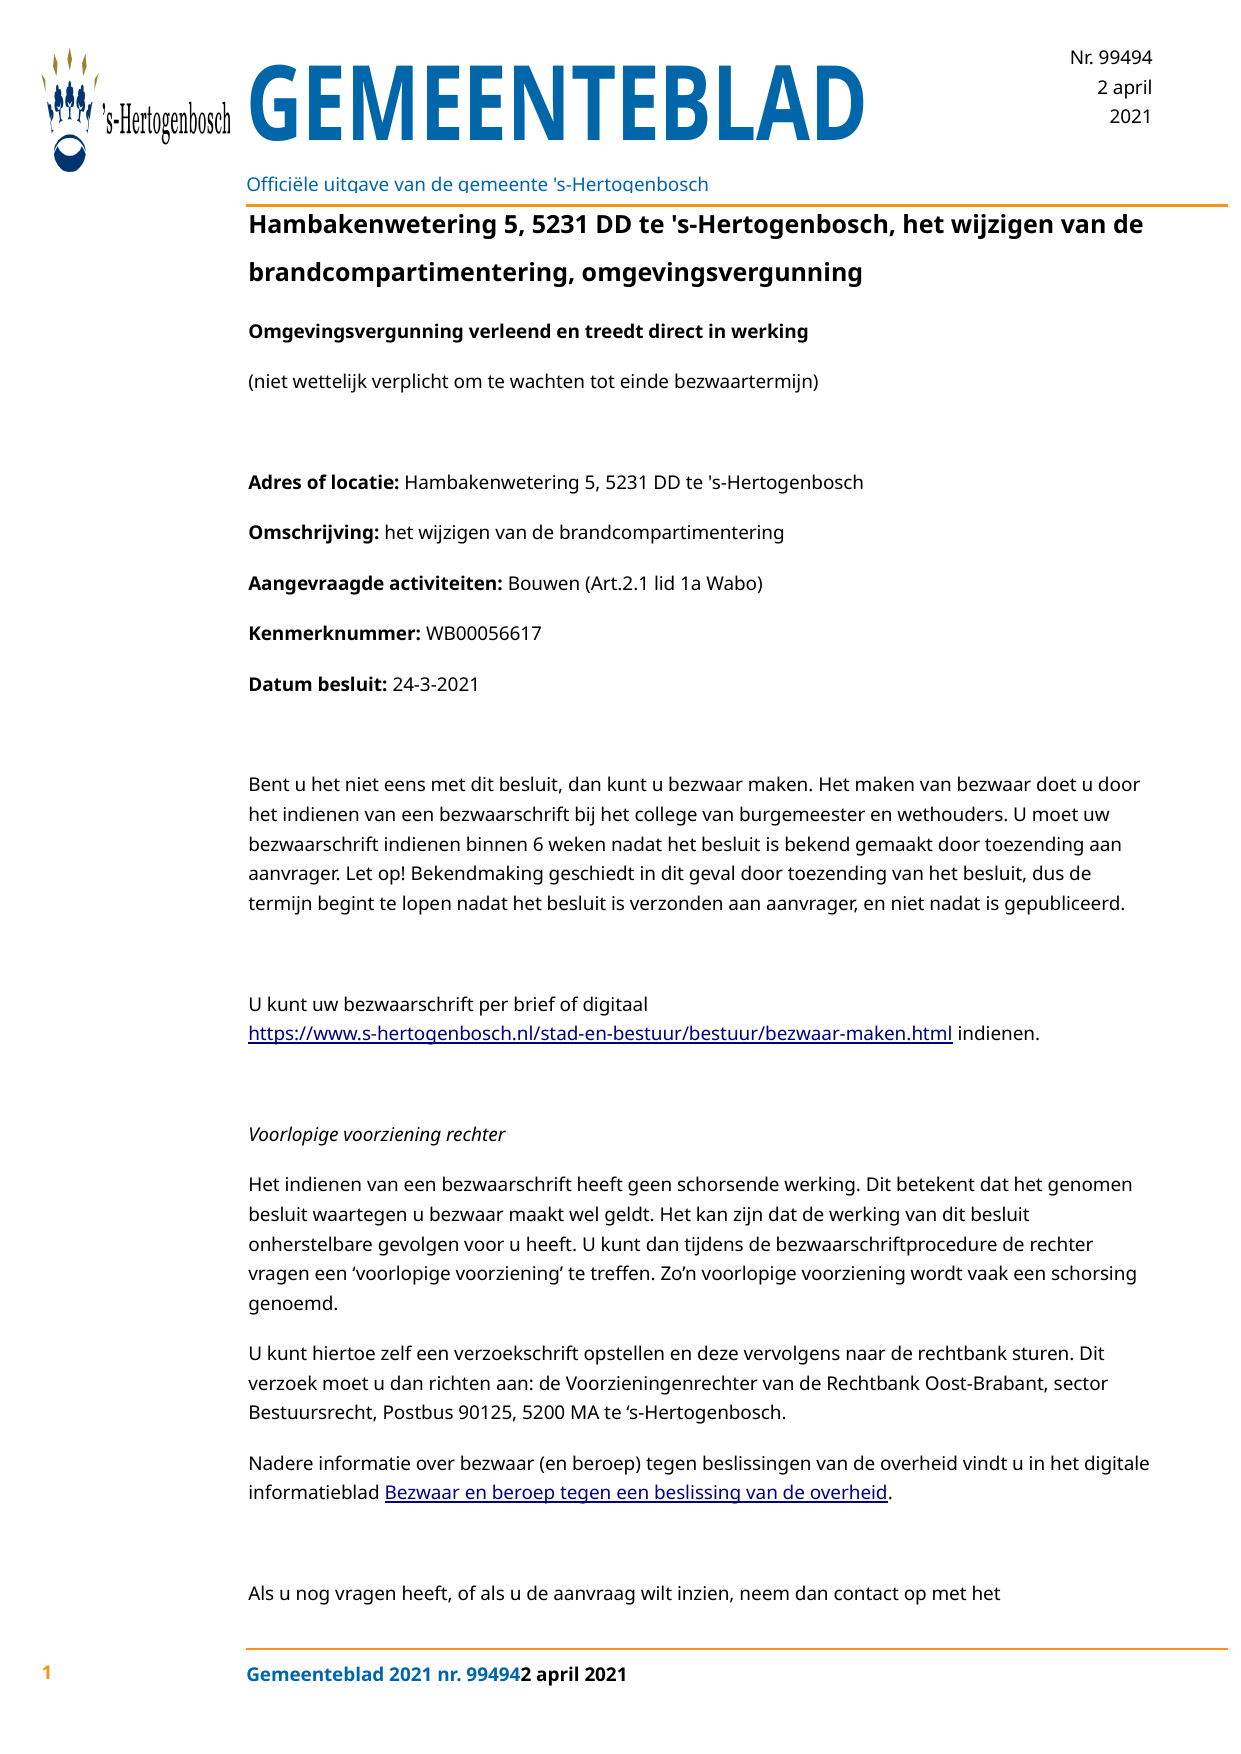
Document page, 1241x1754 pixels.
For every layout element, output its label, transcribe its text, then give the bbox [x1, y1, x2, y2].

text Als u nog vragen heeft, of als u de aanvraag wilt inzien, neem dan contact op met het [248, 1580, 1152, 1606]
text Kenmerknummer: WB00056617 [248, 620, 1152, 646]
text U kunt hiertoe zelf een verzoekschrift opstellen en deze vervolgens naar de rechtbank sturen. Dit verzoek moet u dan richten aan: de Voorzieningenrechter van de Rechtbank Oost-Brabant, sector Bestuursrecht, Postbus 90125, 5200 MA te ‘s-Hertogenbosch. [248, 1340, 1152, 1425]
text Adres of locatie: Hambakenwetering 5, 5231 DD te 's-Hertogenbosch [248, 469, 1152, 495]
text U kunt uw bezwaarschrift per brief of digitaal https://www.s-hertogenbosch.nl/stad-en-bestuur/bestuur/bezwaar-maken.html indienen. [248, 991, 1152, 1046]
text Bent u het niet eens met dit besluit, dan kunt u bezwaar maken. Het maken van bezwaar doet u door het indienen van een bezwaarschrift bij het college van burgemeester en wethouders. U moet uw bezwaarschrift indienen binnen 6 weken nadat het besluit is bekend gemaakt door toezending aan aanvrager. Let op! Bekendmaking geschiedt in dit geval door toezending van het besluit, dus de termijn begint te lopen nadat het besluit is verzonden aan aanvrager, en niet nadat is gepubliceerd. [248, 772, 1152, 916]
text Hambakenwetering 5, 5231 DD te 's-Hertogenbosch, het wijzigen van de brandcompartimentering, omgevingsvergunning [248, 207, 1152, 288]
text Nadere informatie over bezwaar (en beroep) tegen beslissingen van de overheid vindt u in het digitale informatieblad Bezwaar en beroep tegen een beslissing van de overheid. [248, 1450, 1152, 1505]
text Aangevraagde activiteiten: Bouwen (Art.2.1 lid 1a Wabo) [248, 570, 1152, 596]
text Omgevingsvergunning verleend en treedt direct in werking [248, 318, 1152, 344]
text Omschrijving: het wijzigen van de brandcompartimentering [248, 519, 1152, 545]
text (niet wettelijk verplicht om te wachten tot einde bezwaartermijn) [248, 368, 1152, 394]
text Het indienen van een bezwaarschrift heeft geen schorsende werking. Dit betekent dat het genomen besluit waartegen u bezwaar maakt wel geldt. Het kan zijn dat de werking van dit besluit onherstelbare gevolgen voor u heeft. U kunt dan tijdens de bezwaarschriftprocedure de rechter vragen een ‘voorlopige voorziening’ te treffen. Zo’n voorlopige voorziening wordt vaak een schorsing genoemd. [248, 1172, 1152, 1316]
text Voorlopige voorziening rechter [248, 1121, 1152, 1147]
picture [41, 47, 231, 172]
text Datum besluit: 24-3-2021 [248, 671, 1152, 697]
